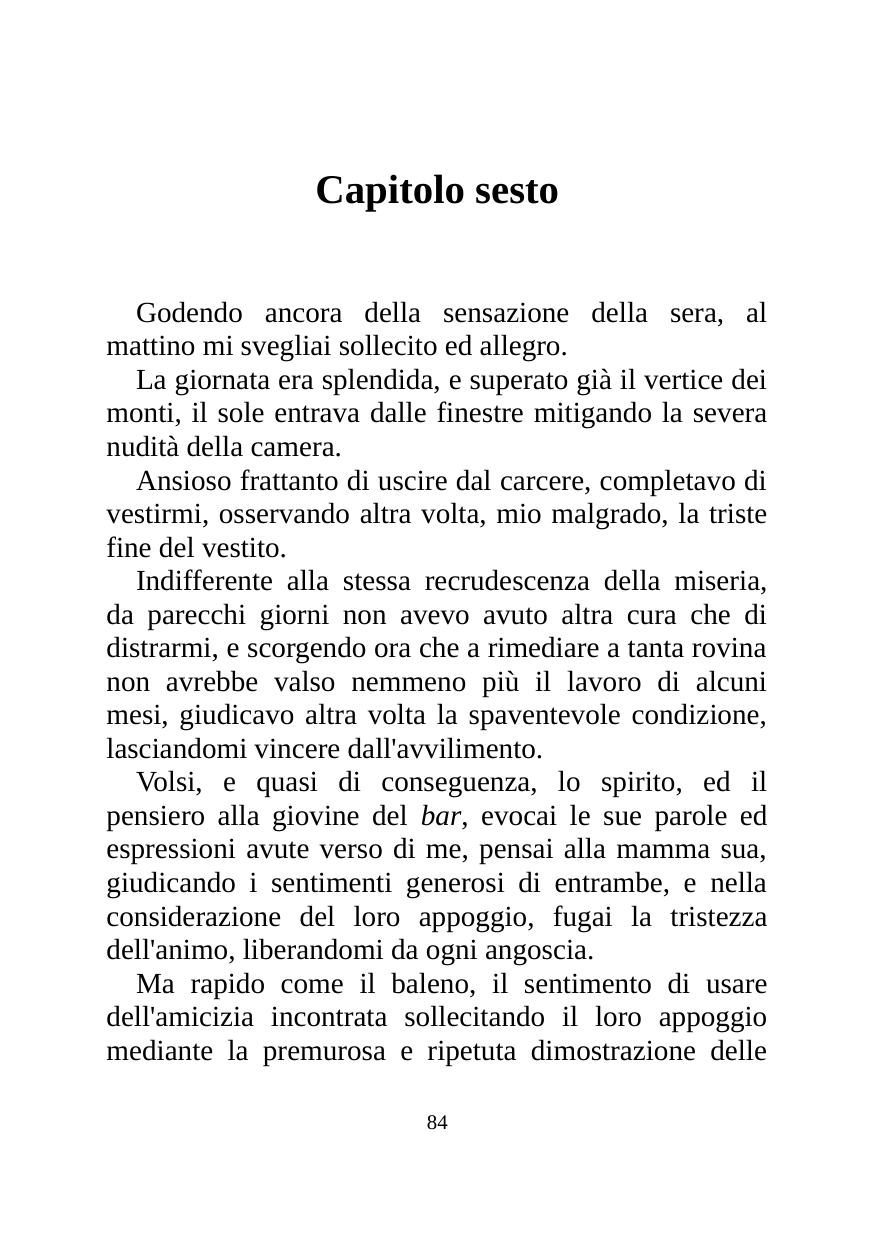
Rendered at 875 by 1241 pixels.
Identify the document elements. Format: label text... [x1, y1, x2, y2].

text Ma rapido come il baleno, il sentimento di usare dell'amicizia incontrata sollecitando il loro appoggio mediante la premurosa e ripetuta dimostrazione delle [106, 966, 768, 1066]
text Volsi, e quasi di conseguenza, lo spirito, ed il pensiero alla giovine del bar, evocai le sue parole ed espressioni avute verso di me, pensai alla mamma sua, giudicando i sentimenti generosi di entrambe, e nella considerazione del loro appoggio, fugai la tristezza dell'animo, liberandomi da ogni angoscia. [106, 764, 768, 966]
text Indifferente alla stessa recrudescenza della miseria, da parecchi giorni non avevo avuto altra cura che di distrarmi, e scorgendo ora che a rimediare a tanta rovina non avrebbe valso nemmeno più il lavoro di alcuni mesi, giudicavo altra volta la spaventevole condizione, lasciandomi vincere dall'avvilimento. [106, 563, 768, 764]
text La giornata era splendida, e superato già il vertice dei monti, il sole entrava dalle finestre mitigando la severa nudità della camera. [106, 362, 768, 463]
text Godendo ancora della sensazione della sera, al mattino mi svegliai sollecito ed allegro. [106, 295, 768, 362]
subtitle Capitolo sesto [106, 165, 768, 212]
text Ansioso frattanto di uscire dal carcere, completavo di vestirmi, osservando altra volta, mio malgrado, la triste fine del vestito. [106, 463, 768, 563]
